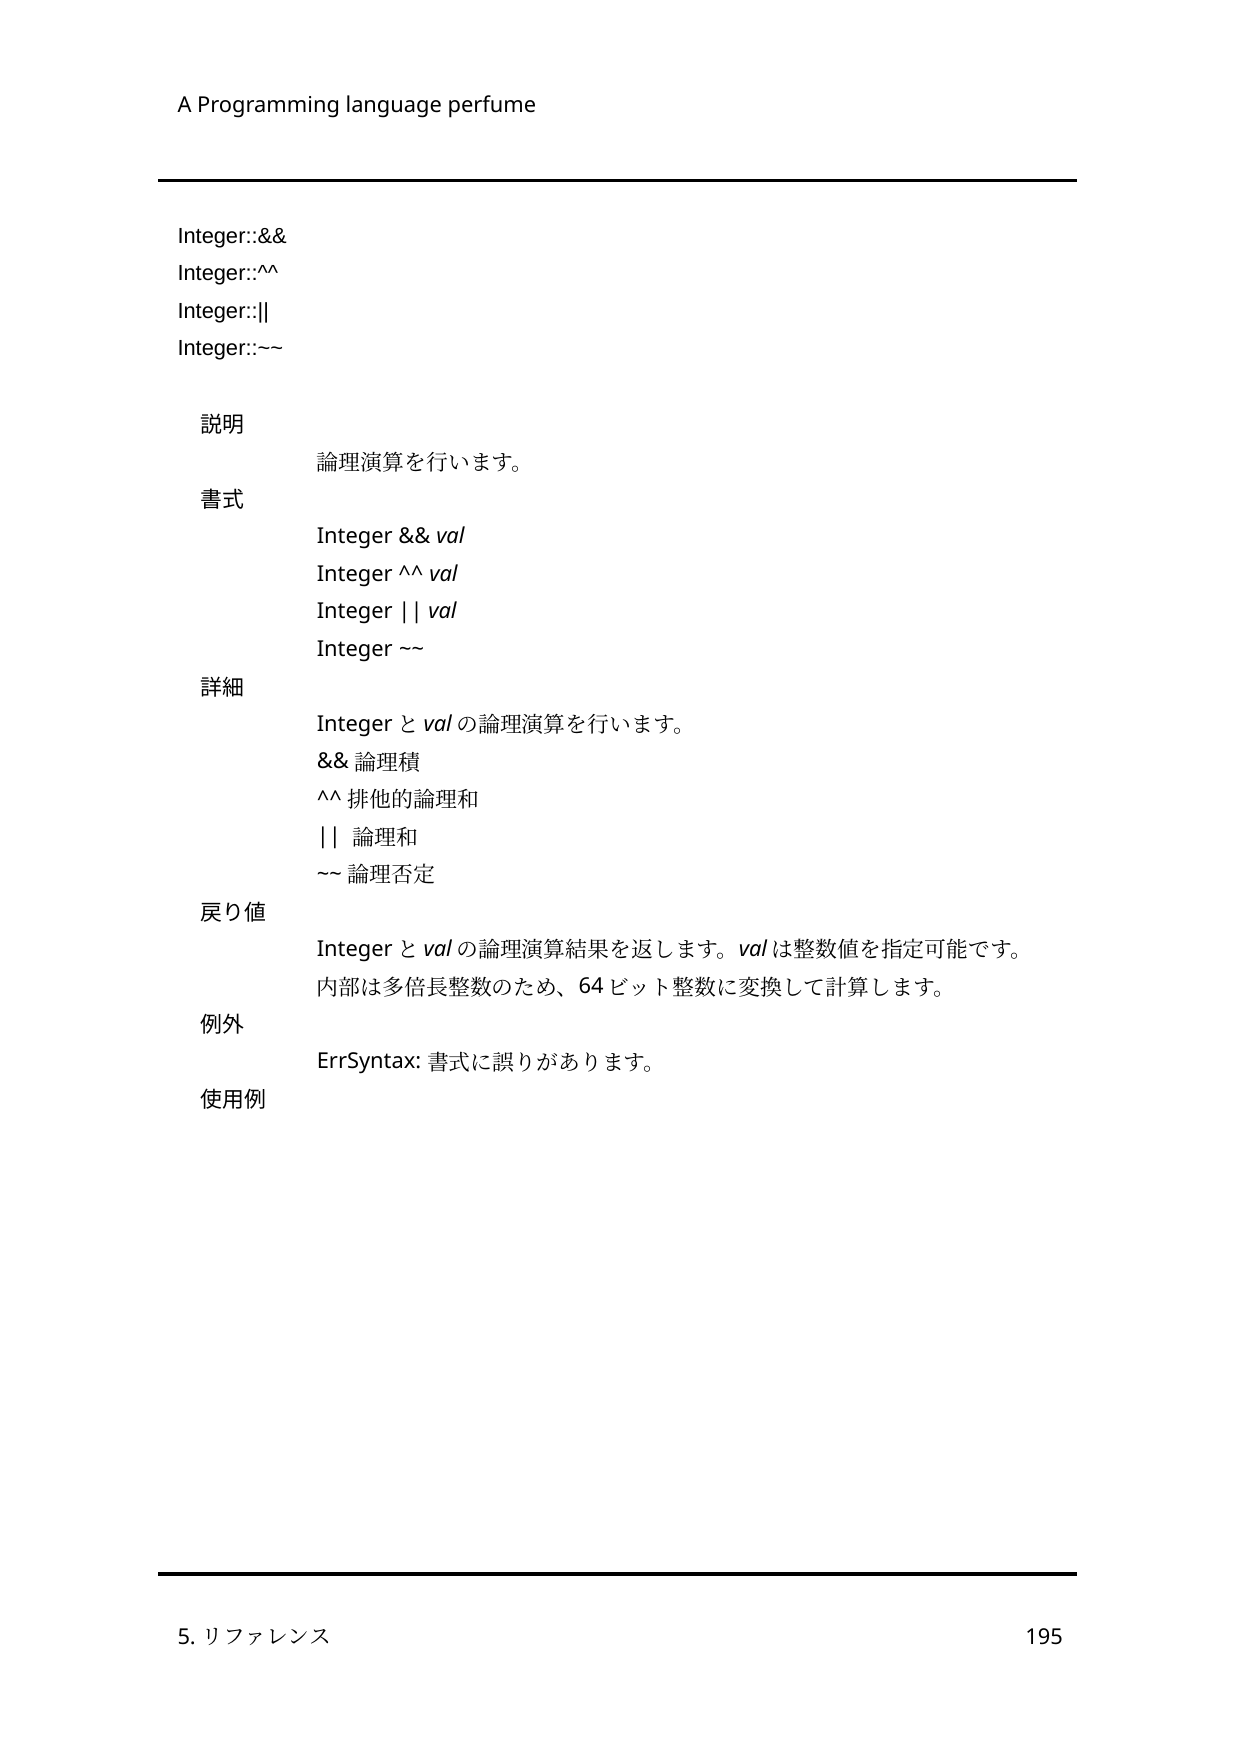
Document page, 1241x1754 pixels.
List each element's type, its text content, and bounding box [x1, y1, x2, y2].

subtitle Integer::^^ [177, 254, 1063, 292]
table_cell [317, 1079, 1063, 1154]
subtitle Integer::|| [177, 292, 1063, 329]
table_header 説明 [200, 404, 317, 479]
subtitle Integer::&& [177, 217, 1063, 254]
table_cell Integerとvalの論理演算結果を返します。valは整数値を指定可能です。 内部は多倍長整数のため、64ビット整数に変換して計算します。 [317, 892, 1063, 1004]
table_cell 戻り値 [200, 892, 317, 1004]
table_cell 詳細 [200, 667, 317, 892]
subtitle Integer::~~ [177, 329, 1063, 367]
table_cell Integer && val Integer ^^ val Integer || val Integer ~~ [317, 479, 1063, 667]
table_header 論理演算を行います。 [317, 404, 1063, 479]
table_cell 書式 [200, 479, 317, 667]
table_cell ErrSyntax: 書式に誤りがあります。 [317, 1004, 1063, 1079]
table_cell 使用例 [200, 1079, 317, 1154]
table_cell Integerとvalの論理演算を行います。 && 論理積 ^^ 排他的論理和 || 論理和 ~~ 論理否定 [317, 667, 1063, 892]
table_cell 例外 [200, 1004, 317, 1079]
